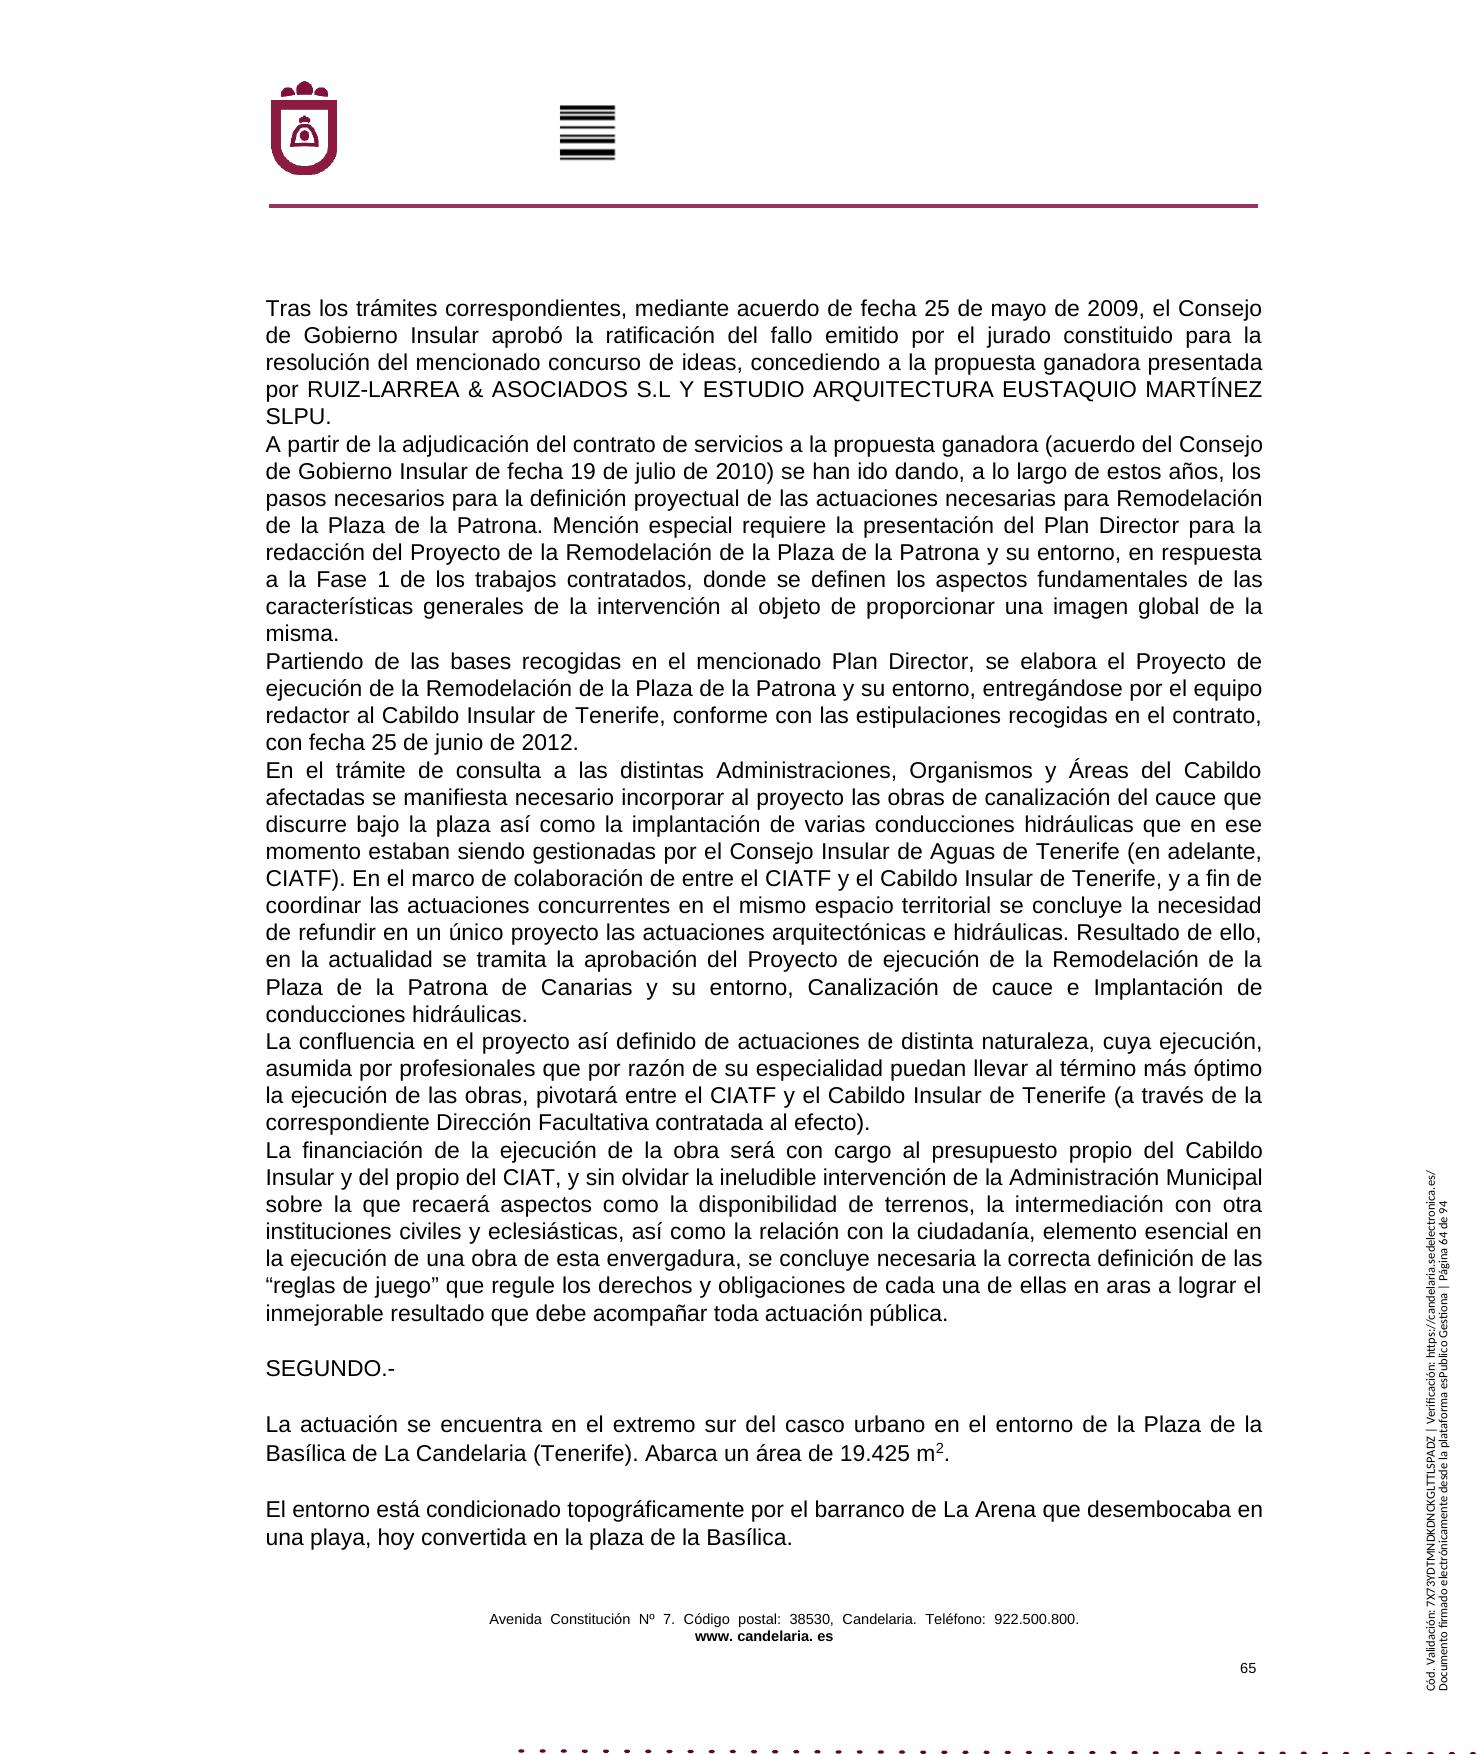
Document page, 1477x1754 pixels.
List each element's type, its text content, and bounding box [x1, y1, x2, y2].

text SEGUNDO.- [265, 1355, 1263, 1382]
text Tras los trámites correspondientes, mediante acuerdo de fecha 25 de mayo de 2009, el Consejo de Gobierno Insular aprobó la ratificación del fallo emitido por el jurado constituido para la resolución del mencionado concurso de ideas, concediendo a la propuesta ganadora presentada por RUIZ-LARREA & ASOCIADOS S.L Y ESTUDIO ARQUITECTURA EUSTAQUIO MARTÍNEZ SLPU. [265, 295, 1263, 429]
text Partiendo de las bases recogidas en el mencionado Plan Director, se elabora el Proyecto de ejecución de la Remodelación de la Plaza de la Patrona y su entorno, entregándose por el equipo redactor al Cabildo Insular de Tenerife, conforme con las estipulaciones recogidas en el contrato, con fecha 25 de junio de 2012. [265, 648, 1263, 756]
text El entorno está condicionado topográficamente por el barranco de La Arena que desembocaba en una playa, hoy convertida en la plaza de la Basílica. [265, 1496, 1263, 1550]
text La confluencia en el proyecto así definido de actuaciones de distinta naturaleza, cuya ejecución, asumida por profesionales que por razón de su especialidad puedan llevar al término más óptimo la ejecución de las obras, pivotará entre el CIATF y el Cabildo Insular de Tenerife (a través de la correspondiente Dirección Facultativa contratada al efecto). [265, 1028, 1263, 1136]
text La actuación se encuentra en el extremo sur del casco urbano en el entorno de la Plaza de la Basílica de La Candelaria (Tenerife). Abarca un área de 19.425 m2. [265, 1411, 1263, 1467]
text La financiación de la ejecución de la obra será con cargo al presupuesto propio del Cabildo Insular y del propio del CIAT, y sin olvidar la ineludible intervención de la Administración Municipal sobre la que recaerá aspectos como la disponibilidad de terrenos, la intermediación con otra instituciones civiles y eclesiásticas, así como la relación con la ciudadanía, elemento esencial en la ejecución de una obra de esta envergadura, se concluye necesaria la correcta definición de las “reglas de juego” que regule los derechos y obligaciones de cada una de ellas en aras a lograr el inmejorable resultado que debe acompañar toda actuación pública. [265, 1137, 1263, 1326]
text A partir de la adjudicación del contrato de servicios a la propuesta ganadora (acuerdo del Consejo de Gobierno Insular de fecha 19 de julio de 2010) se han ido dando, a lo largo de estos años, los pasos necesarios para la definición proyectual de las actuaciones necesarias para Remodelación de la Plaza de la Patrona. Mención especial requiere la presentación del Plan Director para la redacción del Proyecto de la Remodelación de la Plaza de la Patrona y su entorno, en respuesta a la Fase 1 de los trabajos contratados, donde se definen los aspectos fundamentales de las características generales de la intervención al objeto de proporcionar una imagen global de la misma. [265, 431, 1263, 647]
text En el trámite de consulta a las distintas Administraciones, Organismos y Áreas del Cabildo afectadas se manifiesta necesario incorporar al proyecto las obras de canalización del cauce que discurre bajo la plaza así como la implantación de varias conducciones hidráulicas que en ese momento estaban siendo gestionadas por el Consejo Insular de Aguas de Tenerife (en adelante, CIATF). En el marco de colaboración de entre el CIATF y el Cabildo Insular de Tenerife, y a fin de coordinar las actuaciones concurrentes en el mismo espacio territorial se concluye la necesidad de refundir en un único proyecto las actuaciones arquitectónicas e hidráulicas. Resultado de ello, en la actualidad se tramita la aprobación del Proyecto de ejecución de la Remodelación de la Plaza de la Patrona de Canarias y su entorno, Canalización de cauce e Implantación de conducciones hidráulicas. [265, 757, 1263, 1027]
